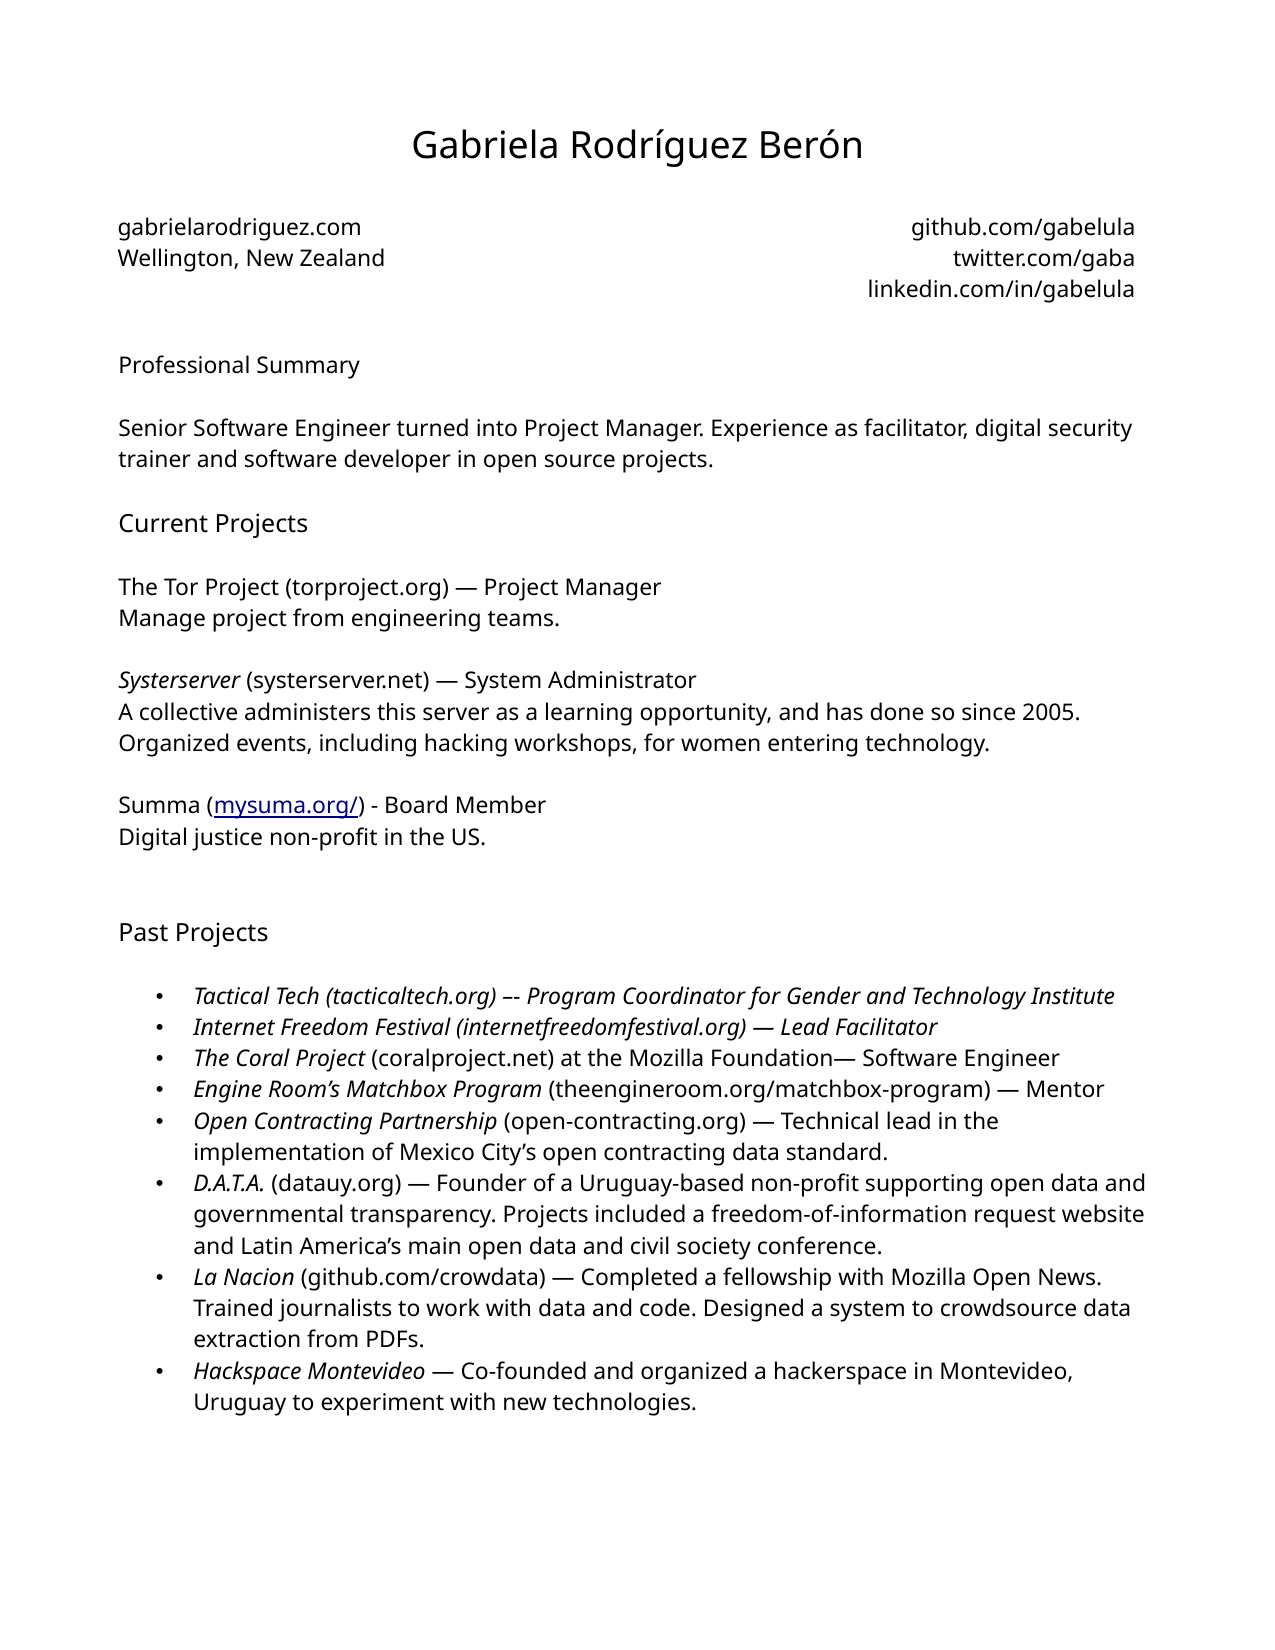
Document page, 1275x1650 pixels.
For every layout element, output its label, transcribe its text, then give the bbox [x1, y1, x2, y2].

text A collective administers this server as a learning opportunity, and has done so since 2005. Organized events, including hacking workshops, for women entering technology. [118, 696, 1157, 758]
list Hackspace Montevideo — Co-founded and organized a hackerspace in Montevideo, Uruguay to experiment with new technologies. [156, 1355, 1157, 1417]
text Summa (mysuma.org/) - Board Member [118, 789, 1157, 821]
list D.A.T.A. (datauy.org) — Founder of a Uruguay-based non-profit supporting open data and governmental transparency. Projects included a freedom-of-information request website and Latin America’s main open data and civil society conference. [156, 1167, 1157, 1261]
text Systerserver (systerserver.net) — System Administrator [118, 664, 1157, 696]
text Past Projects [118, 914, 1157, 948]
text Senior Software Engineer turned into Project Manager. Experience as facilitator, digital security trainer and software developer in open source projects. [118, 412, 1157, 474]
list Engine Room’s Matchbox Program (theengineroom.org/matchbox-program) — Mentor [156, 1073, 1157, 1105]
text The Tor Project (torproject.org) — Project Manager [118, 571, 1157, 602]
list Tactical Tech (tacticaltech.org) –- Program Coordinator for Gender and Technology Institute [156, 980, 1157, 1011]
list Open Contracting Partnership (open-contracting.org) — Technical lead in the implementation of Mexico City’s open contracting data standard. [156, 1105, 1157, 1167]
text Current Projects [118, 505, 1157, 539]
list La Nacion (github.com/crowdata) — Completed a fellowship with Mozilla Open News. Trained journalists to work with data and code. Designed a system to crowdsource data extraction from PDFs. [156, 1261, 1157, 1355]
list The Coral Project (coralproject.net) at the Mozilla Foundation— Software Engineer [156, 1042, 1157, 1073]
text Digital justice non-profit in the US. [118, 821, 1157, 852]
text Professional Summary [118, 349, 1157, 380]
text Manage project from engineering teams. [118, 602, 1157, 633]
list Internet Freedom Festival (internetfreedomfestival.org) — Lead Facilitator [156, 1011, 1157, 1042]
